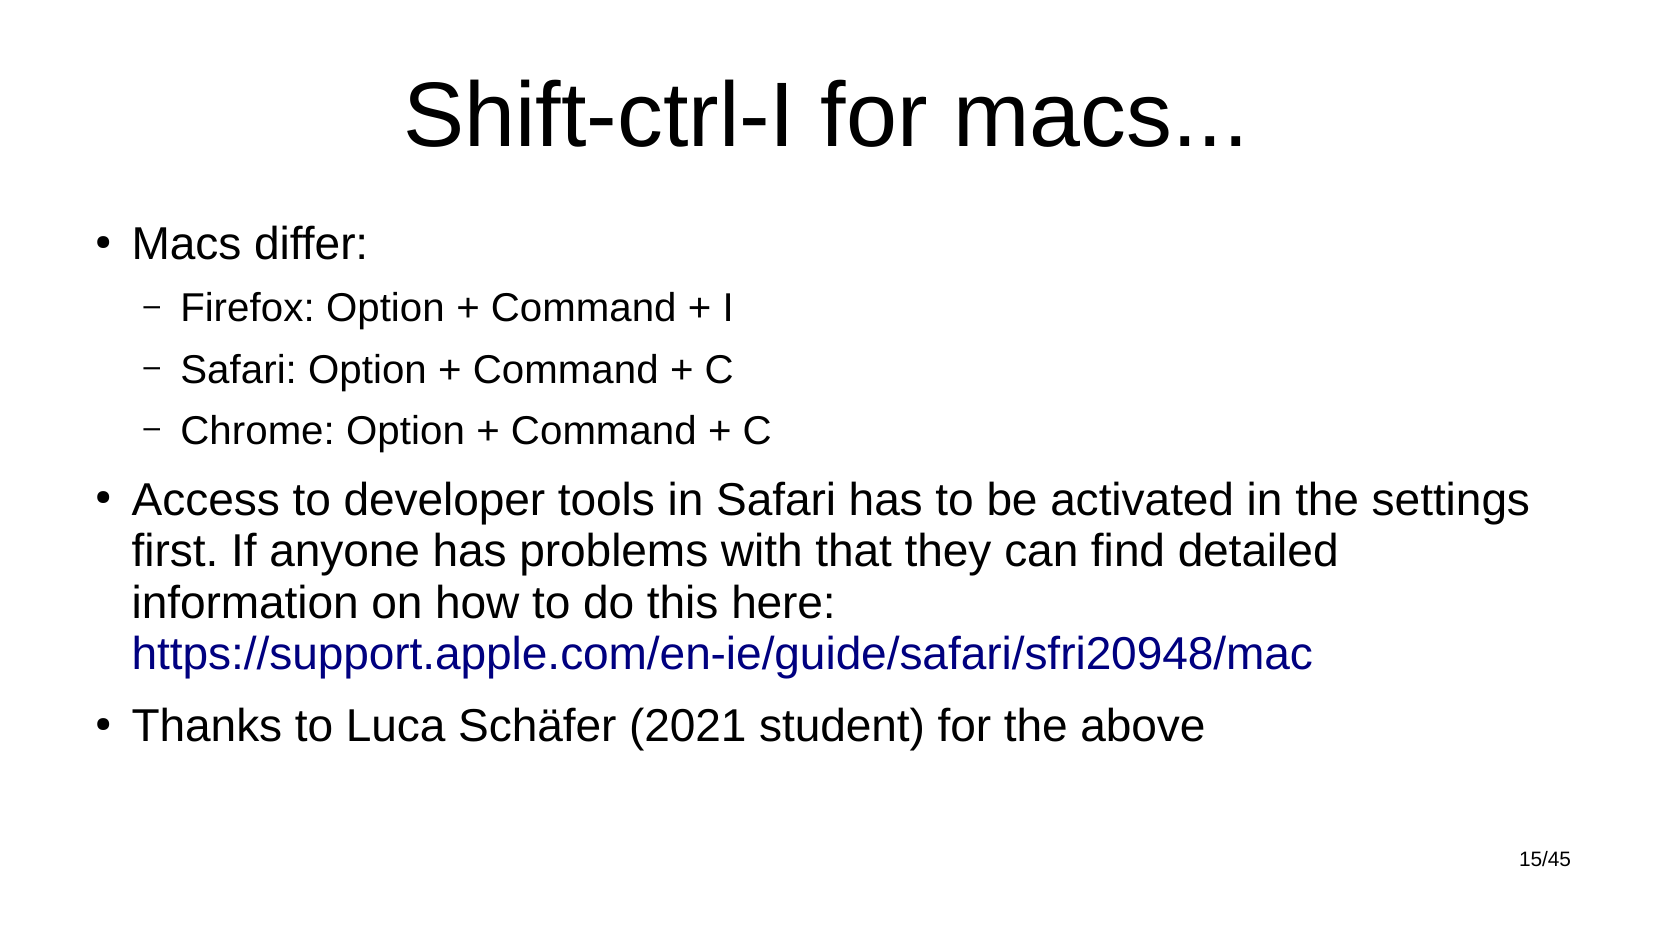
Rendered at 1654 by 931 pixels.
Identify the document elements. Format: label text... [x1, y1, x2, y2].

title Shift-ctrl-I for macs... [82, 37, 1571, 193]
list Macs differ: Firefox: Option + Command + I Safari: Option + Command + C Chrome: Option + Command + C Access to developer tools in Safari has to be activated in the settings first. If anyone has problems with that they can find detailed information on how to do this here: https://support.apple.com/en-ie/guide/safari/sfri20948/mac Thanks to Luca Schäfer (2021 student) for the above [82, 217, 1571, 758]
